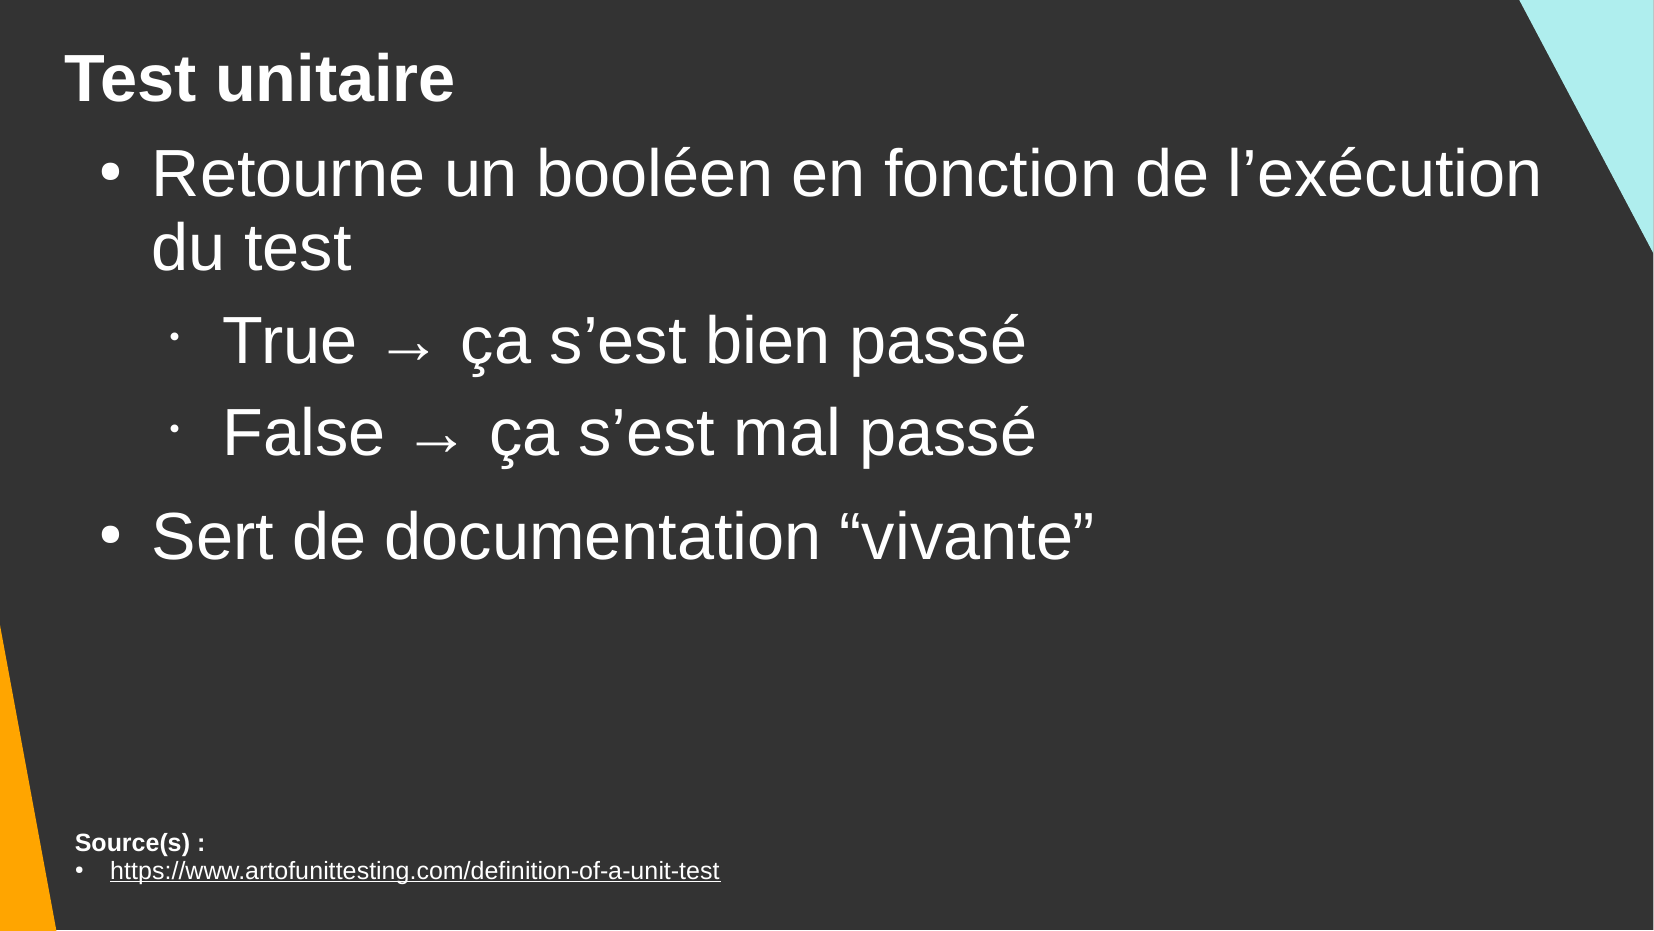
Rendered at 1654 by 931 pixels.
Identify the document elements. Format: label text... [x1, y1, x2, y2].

list Retourne un booléen en fonction de l’exécution du test True → ça s’est bien passé False → ça s’est mal passé Sert de documentation “vivante” [80, 135, 1620, 839]
text_box [1519, 0, 1654, 255]
title Test unitaire [64, 40, 1635, 116]
text_box Source(s) : https://www.artofunittesting.com/definition-of-a-unit-test [60, 821, 1546, 906]
text_box [0, 625, 57, 931]
